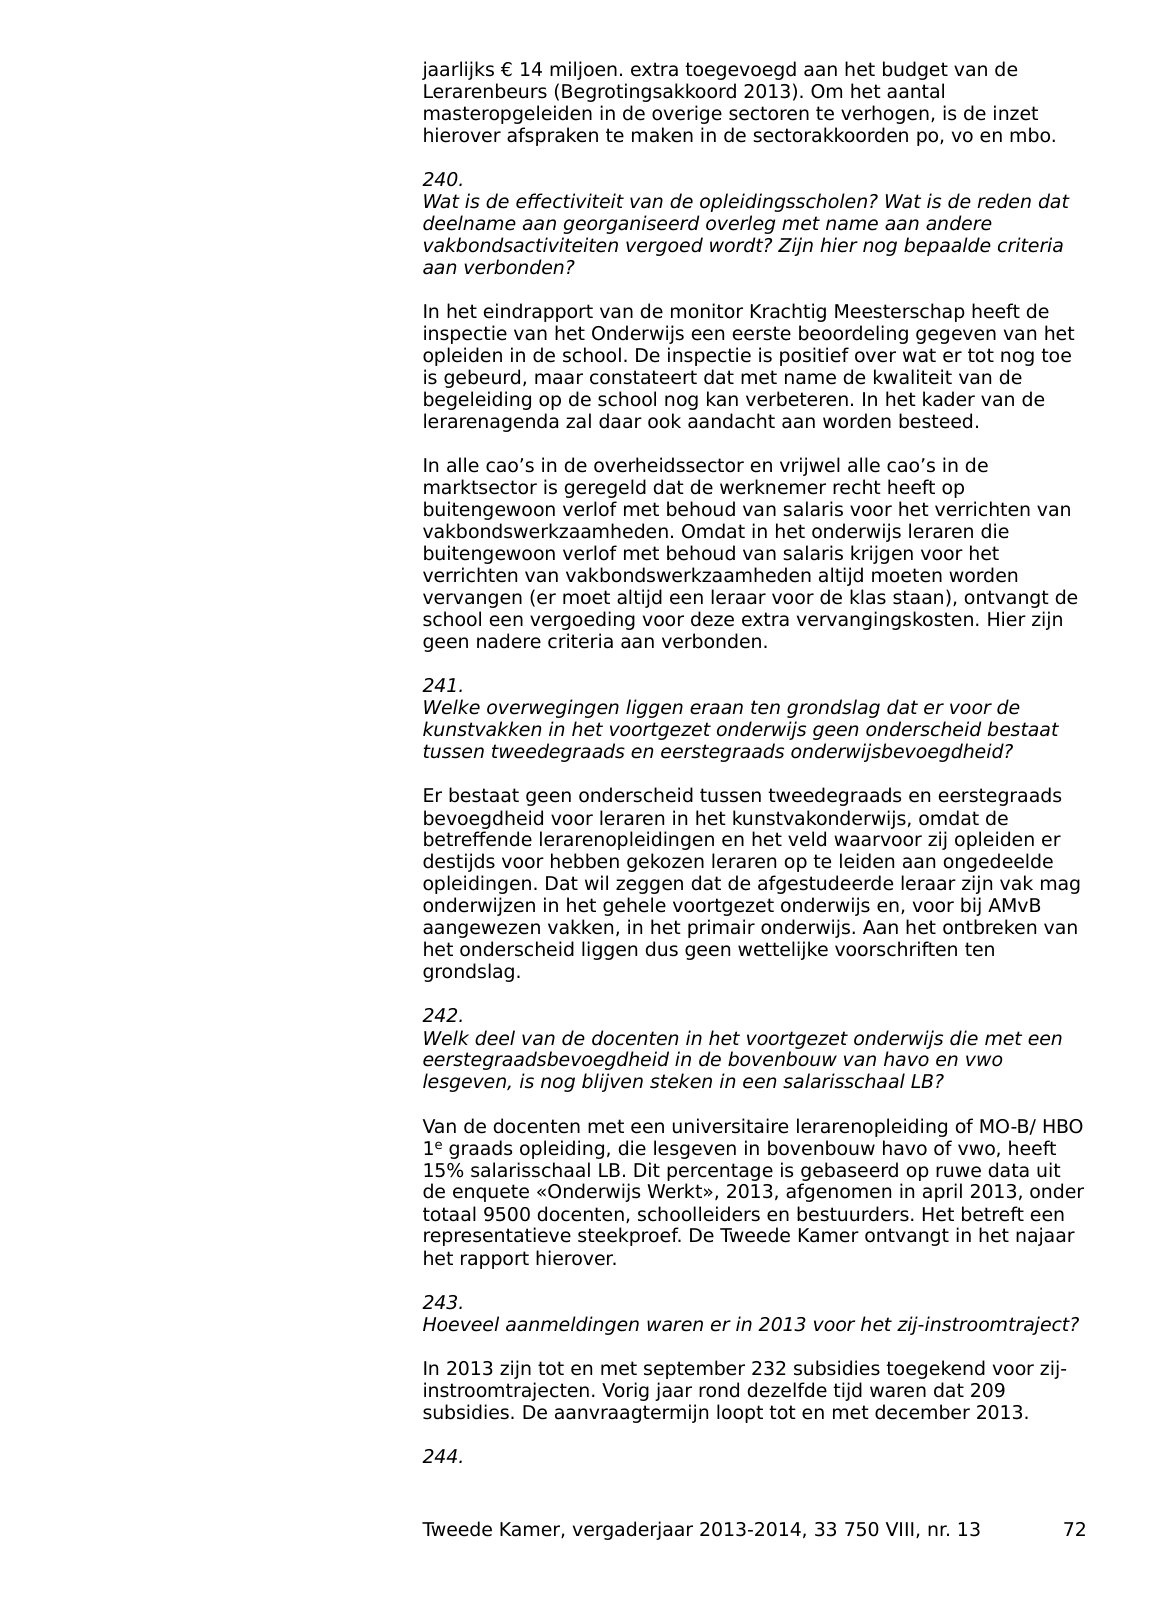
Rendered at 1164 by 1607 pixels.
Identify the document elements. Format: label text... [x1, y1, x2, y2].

text Er bestaat geen onderscheid tussen tweedegraads en eerstegraads bevoegdheid voor leraren in het kunstvakonderwijs, omdat de betreffende lerarenopleidingen en het veld waarvoor zij opleiden er destijds voor hebben gekozen leraren op te leiden aan ongedeelde opleidingen. Dat wil zeggen dat de afgestudeerde leraar zijn vak mag onderwijzen in het gehele voortgezet onderwijs en, voor bij AMvB aangewezen vakken, in het primair onderwijs. Aan het ontbreken van het onderscheid liggen dus geen wettelijke voorschriften ten grondslag. [422, 785, 1087, 983]
text 244. [422, 1446, 1087, 1468]
text 240. [422, 169, 1087, 191]
text In het eindrapport van de monitor Krachtig Meesterschap heeft de inspectie van het Onderwijs een eerste beoordeling gegeven van het opleiden in de school. De inspectie is positief over wat er tot nog toe is gebeurd, maar constateert dat met name de kwaliteit van de begeleiding op de school nog kan verbeteren. In het kader van de lerarenagenda zal daar ook aandacht aan worden besteed. [422, 301, 1087, 433]
text 243. [422, 1292, 1087, 1313]
text 242. [422, 1005, 1087, 1027]
text In 2013 zijn tot en met september 232 subsidies toegekend voor zij-instroomtrajecten. Vorig jaar rond dezelfde tijd waren dat 209 subsidies. De aanvraagtermijn loopt tot en met december 2013. [422, 1358, 1087, 1424]
text 241. [422, 675, 1087, 697]
text jaarlijks € 14 miljoen. extra toegevoegd aan het budget van de Lerarenbeurs (Begrotingsakkoord 2013). Om het aantal masteropgeleiden in de overige sectoren te verhogen, is de inzet hierover afspraken te maken in de sectorakkoorden po, vo en mbo. [422, 59, 1087, 147]
text Hoeveel aanmeldingen waren er in 2013 voor het zij-instroomtraject? [422, 1313, 1087, 1336]
text In alle cao’s in de overheidssector en vrijwel alle cao’s in de marktsector is geregeld dat de werknemer recht heeft op buitengewoon verlof met behoud van salaris voor het verrichten van vakbondswerkzaamheden. Omdat in het onderwijs leraren die buitengewoon verlof met behoud van salaris krijgen voor het verrichten van vakbondswerkzaamheden altijd moeten worden vervangen (er moet altijd een leraar voor de klas staan), ontvangt de school een vergoeding voor deze extra vervangingskosten. Hier zijn geen nadere criteria aan verbonden. [422, 455, 1087, 653]
text Van de docenten met een universitaire lerarenopleiding of MO-B/ HBO 1e graads opleiding, die lesgeven in bovenbouw havo of vwo, heeft 15% salarisschaal LB. Dit percentage is gebaseerd op ruwe data uit de enquete «Onderwijs Werkt», 2013, afgenomen in april 2013, onder totaal 9500 docenten, schoolleiders en bestuurders. Het betreft een representatieve steekproef. De Tweede Kamer ontvangt in het najaar het rapport hierover. [422, 1116, 1087, 1269]
text Wat is de effectiviteit van de opleidingsscholen? Wat is de reden dat deelname aan georganiseerd overleg met name aan andere vakbondsactiviteiten vergoed wordt? Zijn hier nog bepaalde criteria aan verbonden? [422, 191, 1087, 279]
text Welk deel van de docenten in het voortgezet onderwijs die met een eerstegraadsbevoegdheid in de bovenbouw van havo en vwo lesgeven, is nog blijven steken in een salarisschaal LB? [422, 1027, 1087, 1093]
text Welke overwegingen liggen eraan ten grondslag dat er voor de kunstvakken in het voortgezet onderwijs geen onderscheid bestaat tussen tweedegraads en eerstegraads onderwijsbevoegdheid? [422, 697, 1087, 763]
